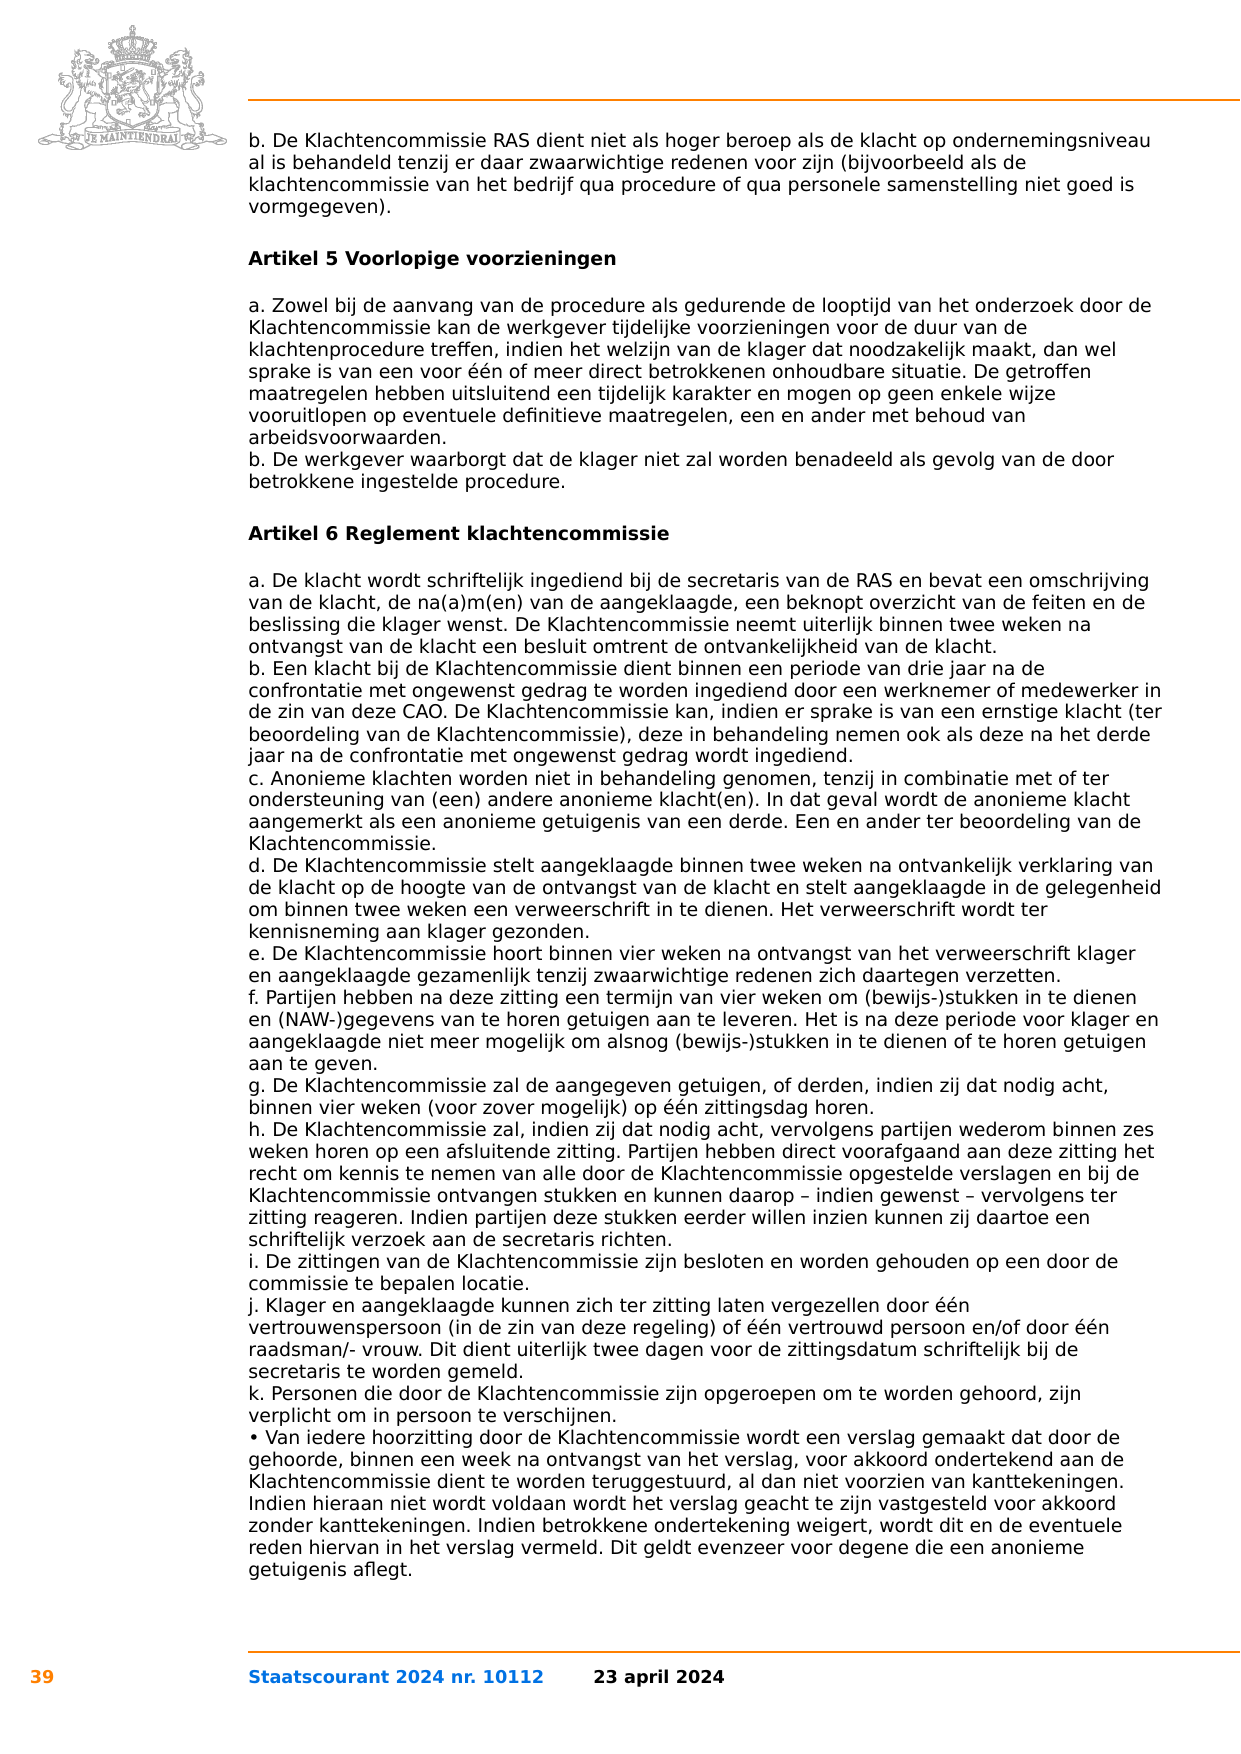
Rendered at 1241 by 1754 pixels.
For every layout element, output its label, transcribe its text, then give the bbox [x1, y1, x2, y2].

text d. De Klachtencommissie stelt aangeklaagde binnen twee weken na ontvankelijk verklaring van de klacht op de hoogte van de ontvangst van de klacht en stelt aangeklaagde in de gelegenheid om binnen twee weken een verweerschrift in te dienen. Het verweerschrift wordt ter kennisneming aan klager gezonden. [248, 855, 1163, 943]
subtitle Artikel 6 Reglement klachtencommissie [248, 523, 1163, 544]
text b. De Klachtencommissie RAS dient niet als hoger beroep als de klacht op ondernemingsniveau al is behandeld tenzij er daar zwaarwichtige redenen voor zijn (bijvoorbeeld als de klachtencommissie van het bedrijf qua procedure of qua personele samenstelling niet goed is vormgegeven). [248, 130, 1163, 218]
text c. Anonieme klachten worden niet in behandeling genomen, tenzij in combinatie met of ter ondersteuning van (een) andere anonieme klacht(en). In dat geval wordt de anonieme klacht aangemerkt als een anonieme getuigenis van een derde. Een en ander ter beoordeling van de Klachtencommissie. [248, 767, 1163, 855]
text k. Personen die door de Klachtencommissie zijn opgeroepen om te worden gehoord, zijn verplicht om in persoon te verschijnen. [248, 1383, 1163, 1427]
picture [38, 25, 227, 150]
text • Van iedere hoorzitting door de Klachtencommissie wordt een verslag gemaakt dat door de gehoorde, binnen een week na ontvangst van het verslag, voor akkoord ondertekend aan de Klachtencommissie dient te worden teruggestuurd, al dan niet voorzien van kanttekeningen. Indien hieraan niet wordt voldaan wordt het verslag geacht te zijn vastgesteld voor akkoord zonder kanttekeningen. Indien betrokkene ondertekening weigert, wordt dit en de eventuele reden hiervan in het verslag vermeld. Dit geldt evenzeer voor degene die een anonieme getuigenis aflegt. [248, 1427, 1163, 1581]
text i. De zittingen van de Klachtencommissie zijn besloten en worden gehouden op een door de commissie te bepalen locatie. [248, 1251, 1163, 1295]
text b. Een klacht bij de Klachtencommissie dient binnen een periode van drie jaar na de confrontatie met ongewenst gedrag te worden ingediend door een werknemer of medewerker in de zin van deze CAO. De Klachtencommissie kan, indien er sprake is van een ernstige klacht (ter beoordeling van de Klachtencommissie), deze in behandeling nemen ook als deze na het derde jaar na de confrontatie met ongewenst gedrag wordt ingediend. [248, 657, 1163, 767]
text a. De klacht wordt schriftelijk ingediend bij de secretaris van de RAS en bevat een omschrijving van de klacht, de na(a)m(en) van de aangeklaagde, een beknopt overzicht van de feiten en de beslissing die klager wenst. De Klachtencommissie neemt uiterlijk binnen twee weken na ontvangst van de klacht een besluit omtrent de ontvankelijkheid van de klacht. [248, 569, 1163, 657]
text b. De werkgever waarborgt dat de klager niet zal worden benadeeld als gevolg van de door betrokkene ingestelde procedure. [248, 449, 1163, 493]
text g. De Klachtencommissie zal de aangegeven getuigen, of derden, indien zij dat nodig acht, binnen vier weken (voor zover mogelijk) op één zittingsdag horen. [248, 1075, 1163, 1119]
text f. Partijen hebben na deze zitting een termijn van vier weken om (bewijs-)stukken in te dienen en (NAW-)gegevens van te horen getuigen aan te leveren. Het is na deze periode voor klager en aangeklaagde niet meer mogelijk om alsnog (bewijs-)stukken in te dienen of te horen getuigen aan te geven. [248, 987, 1163, 1075]
text j. Klager en aangeklaagde kunnen zich ter zitting laten vergezellen door één vertrouwenspersoon (in de zin van deze regeling) of één vertrouwd persoon en/of door één raadsman/- vrouw. Dit dient uiterlijk twee dagen voor de zittingsdatum schriftelijk bij de secretaris te worden gemeld. [248, 1295, 1163, 1383]
subtitle Artikel 5 Voorlopige voorzieningen [248, 248, 1163, 270]
text h. De Klachtencommissie zal, indien zij dat nodig acht, vervolgens partijen wederom binnen zes weken horen op een afsluitende zitting. Partijen hebben direct voorafgaand aan deze zitting het recht om kennis te nemen van alle door de Klachtencommissie opgestelde verslagen en bij de Klachtencommissie ontvangen stukken en kunnen daarop – indien gewenst – vervolgens ter zitting reageren. Indien partijen deze stukken eerder willen inzien kunnen zij daartoe een schriftelijk verzoek aan de secretaris richten. [248, 1119, 1163, 1251]
text e. De Klachtencommissie hoort binnen vier weken na ontvangst van het verweerschrift klager en aangeklaagde gezamenlijk tenzij zwaarwichtige redenen zich daartegen verzetten. [248, 943, 1163, 987]
text a. Zowel bij de aanvang van de procedure als gedurende de looptijd van het onderzoek door de Klachtencommissie kan de werkgever tijdelijke voorzieningen voor de duur van de klachtenprocedure treffen, indien het welzijn van de klager dat noodzakelijk maakt, dan wel sprake is van een voor één of meer direct betrokkenen onhoudbare situatie. De getroffen maatregelen hebben uitsluitend een tijdelijk karakter en mogen op geen enkele wijze vooruitlopen op eventuele definitieve maatregelen, een en ander met behoud van arbeidsvoorwaarden. [248, 295, 1163, 449]
